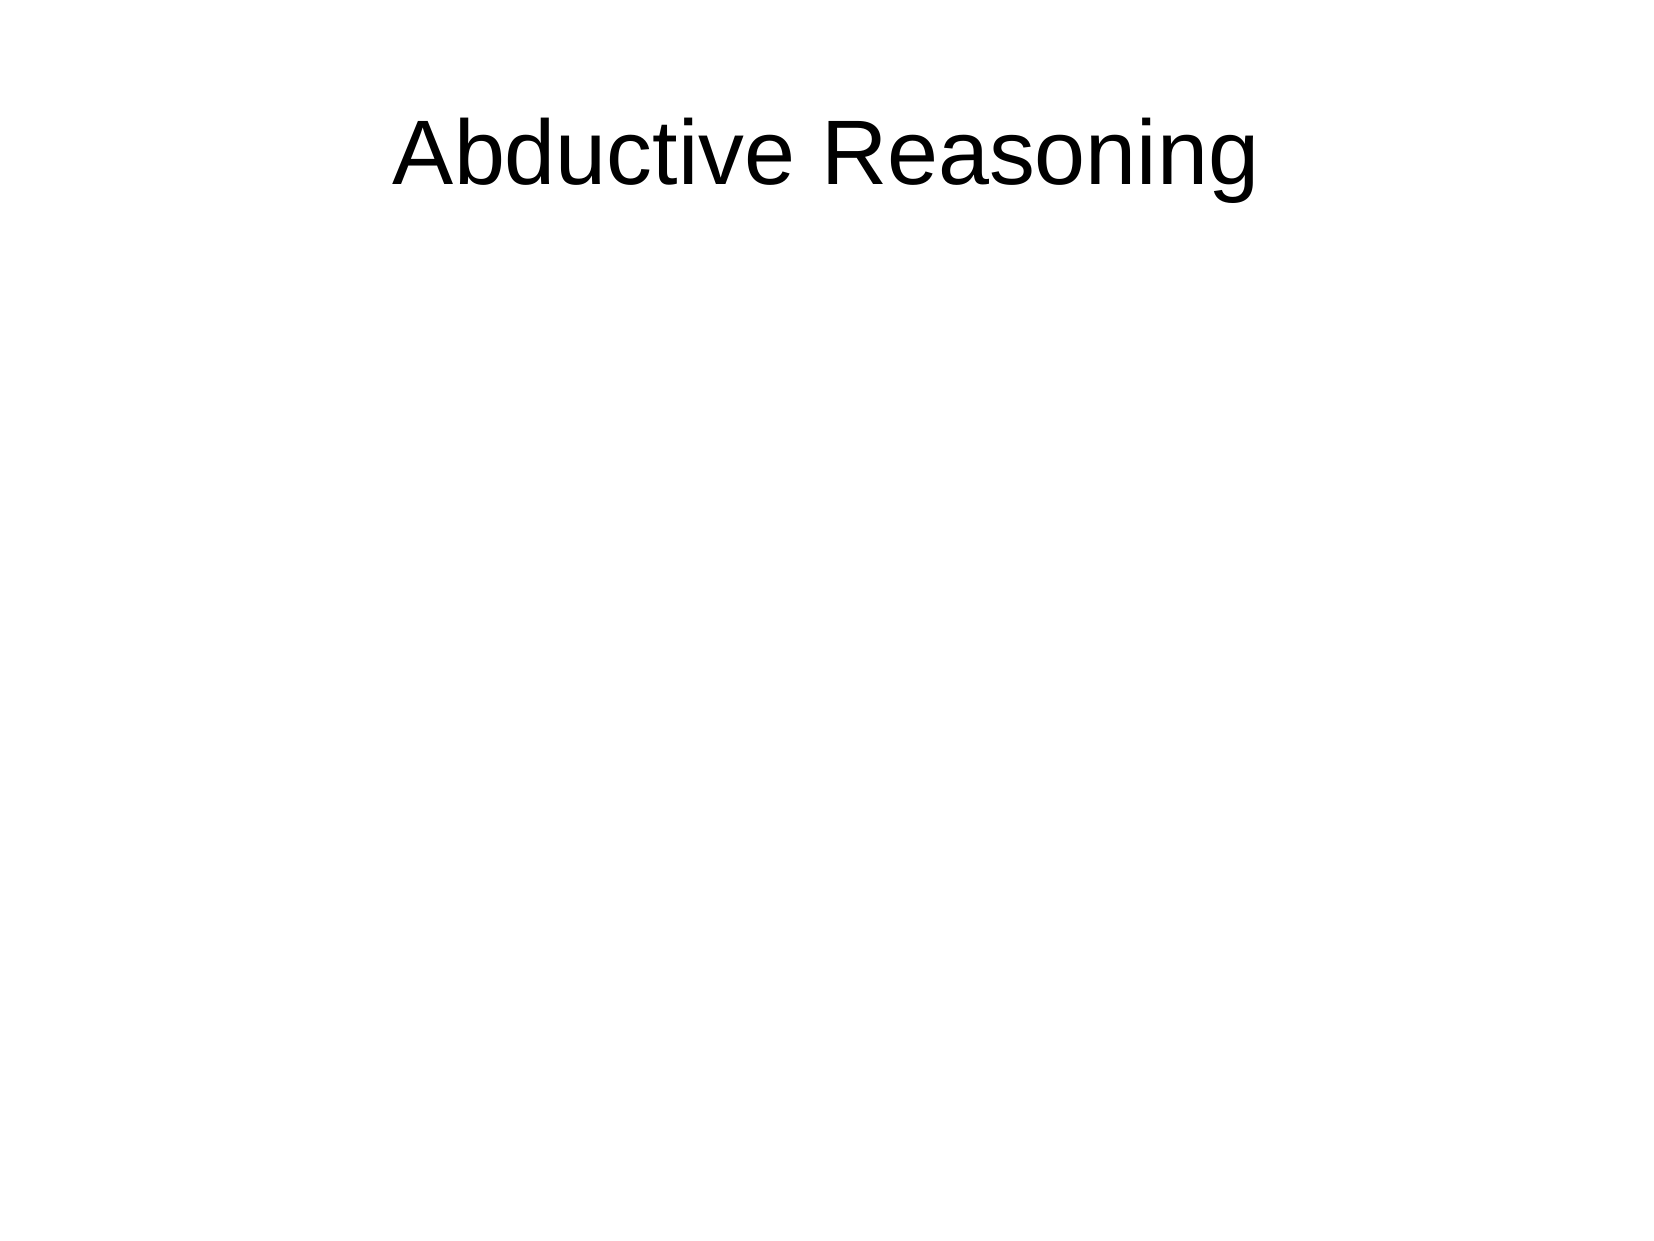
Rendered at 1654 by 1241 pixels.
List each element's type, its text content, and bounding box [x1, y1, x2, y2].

title Abductive Reasoning [82, 49, 1571, 257]
